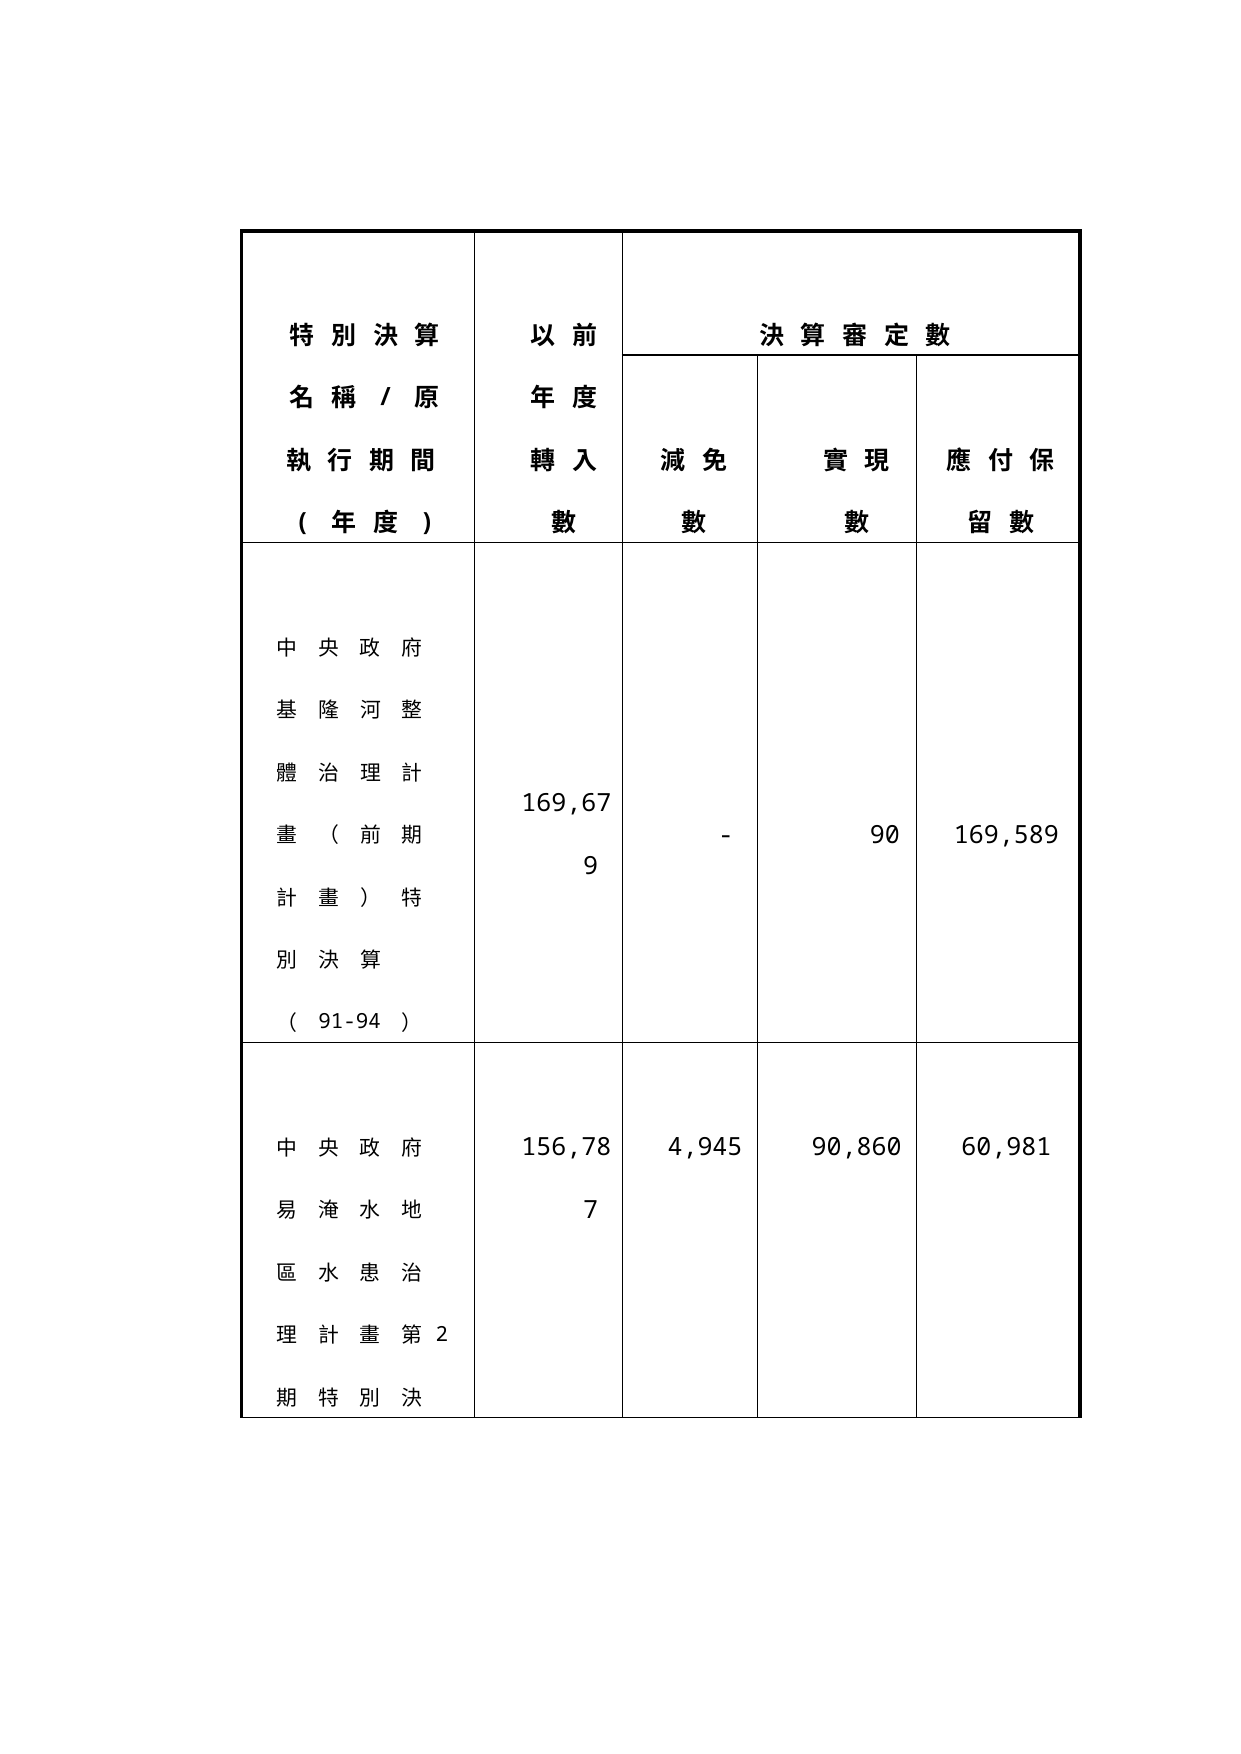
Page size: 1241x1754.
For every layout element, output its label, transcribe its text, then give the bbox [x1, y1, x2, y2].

table_header 以前年度轉入數 [475, 233, 622, 542]
table_cell 156,787 [475, 1043, 622, 1417]
table_cell 60,981 [917, 1043, 1078, 1417]
table_cell 90,860 [758, 1043, 916, 1417]
table_cell 90 [758, 543, 916, 1042]
table_cell 中央政府易淹水地區水患治理計畫第2 期特別決 [243, 1043, 474, 1417]
table_header 特別決算名稱/原執行期間(年度) [243, 233, 474, 542]
table_cell 中央政府基隆河整體治理計畫（前期計畫）特別決算（91-94） [243, 543, 474, 1042]
table_cell - [623, 543, 757, 1042]
table_header 決算審定數 [623, 233, 1078, 354]
table_cell 4,945 [623, 1043, 757, 1417]
table_cell 減免數 [623, 356, 757, 542]
table_cell 169,679 [475, 543, 622, 1042]
table_cell 實現數 [758, 356, 916, 542]
table_cell 169,589 [917, 543, 1078, 1042]
table_cell 應付保留數 [917, 356, 1078, 542]
